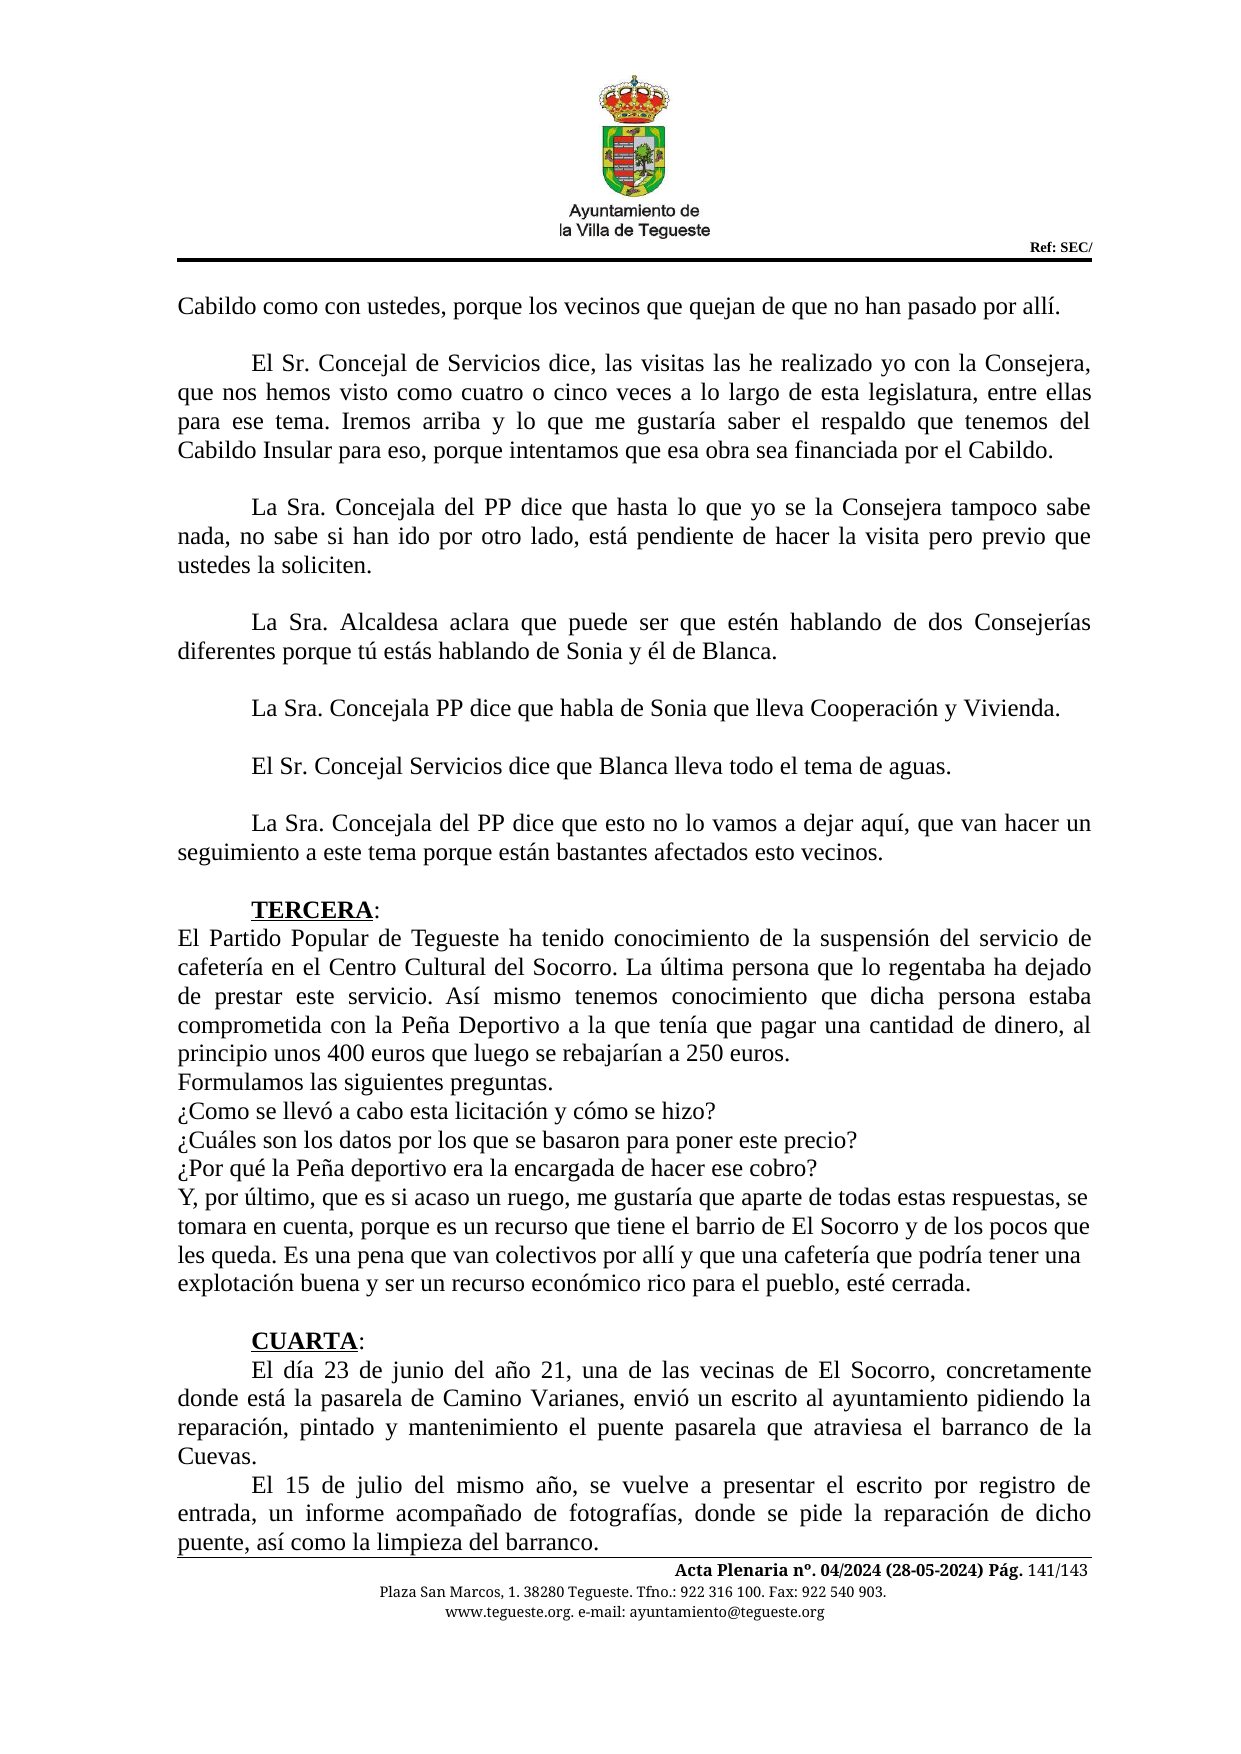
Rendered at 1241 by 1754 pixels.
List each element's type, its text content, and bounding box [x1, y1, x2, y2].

list La Sra. Concejala PP dice que habla de Sonia que lleva Cooperación y Vivienda. [177, 693, 1092, 722]
text ¿Cuáles son los datos por los que se basaron para poner este precio? [177, 1125, 1092, 1153]
text El Partido Popular de Tegueste ha tenido conocimiento de la suspensión del servicio de cafetería en el Centro Cultural del Socorro. La última persona que lo regentaba ha dejado de prestar este servicio. Así mismo tenemos conocimiento que dicha persona estaba comprometida con la Peña Deportivo a la que tenía que pagar una cantidad de dinero, al principio unos 400 euros que luego se rebajarían a 250 euros. [177, 923, 1092, 1067]
list La Sra. Concejala del PP dice que hasta lo que yo se la Consejera tampoco sabe nada, no sabe si han ido por otro lado, está pendiente de hacer la visita pero previo que ustedes la soliciten. [177, 492, 1092, 578]
text Formulamos las siguientes preguntas. [177, 1067, 1092, 1096]
list CUARTA: [177, 1326, 1092, 1355]
list TERCERA: [177, 895, 1092, 923]
text ¿Como se llevó a cabo esta licitación y cómo se hizo? [177, 1096, 1092, 1125]
list El día 23 de junio del año 21, una de las vecinas de El Socorro, concretamente donde está la pasarela de Camino Varianes, envió un escrito al ayuntamiento pidiendo la reparación, pintado y mantenimiento el puente pasarela que atraviesa el barranco de la Cuevas. [177, 1355, 1092, 1470]
list La Sra. Alcaldesa aclara que puede ser que estén hablando de dos Consejerías diferentes porque tú estás hablando de Sonia y él de Blanca. [177, 607, 1092, 665]
list El Sr. Concejal de Servicios dice, las visitas las he realizado yo con la Consejera, que nos hemos visto como cuatro o cinco veces a lo largo de esta legislatura, entre ellas para ese tema. Iremos arriba y lo que me gustaría saber el respaldo que tenemos del Cabildo Insular para eso, porque intentamos que esa obra sea financiada por el Cabildo. [177, 348, 1092, 463]
list El Sr. Concejal Servicios dice que Blanca lleva todo el tema de aguas. [177, 751, 1092, 780]
text ¿Por qué la Peña deportivo era la encargada de hacer ese cobro? [177, 1153, 1092, 1182]
list El 15 de julio del mismo año, se vuelve a presentar el escrito por registro de entrada, un informe acompañado de fotografías, donde se pide la reparación de dicho puente, así como la limpieza del barranco. [177, 1470, 1092, 1556]
list Cabildo como con ustedes, porque los vecinos que quejan de que no han pasado por allí. [177, 291, 1092, 320]
text Y, por último, que es si acaso un ruego, me gustaría que aparte de todas estas respuestas, se tomara en cuenta, porque es un recurso que tiene el barrio de El Socorro y de los pocos que les queda. Es una pena que van colectivos por allí y que una cafetería que podría tener una explotación buena y ser un recurso económico rico para el pueblo, esté cerrada. [177, 1182, 1092, 1297]
list La Sra. Concejala del PP dice que esto no lo vamos a dejar aquí, que van hacer un seguimiento a este tema porque están bastantes afectados esto vecinos. [177, 808, 1092, 866]
